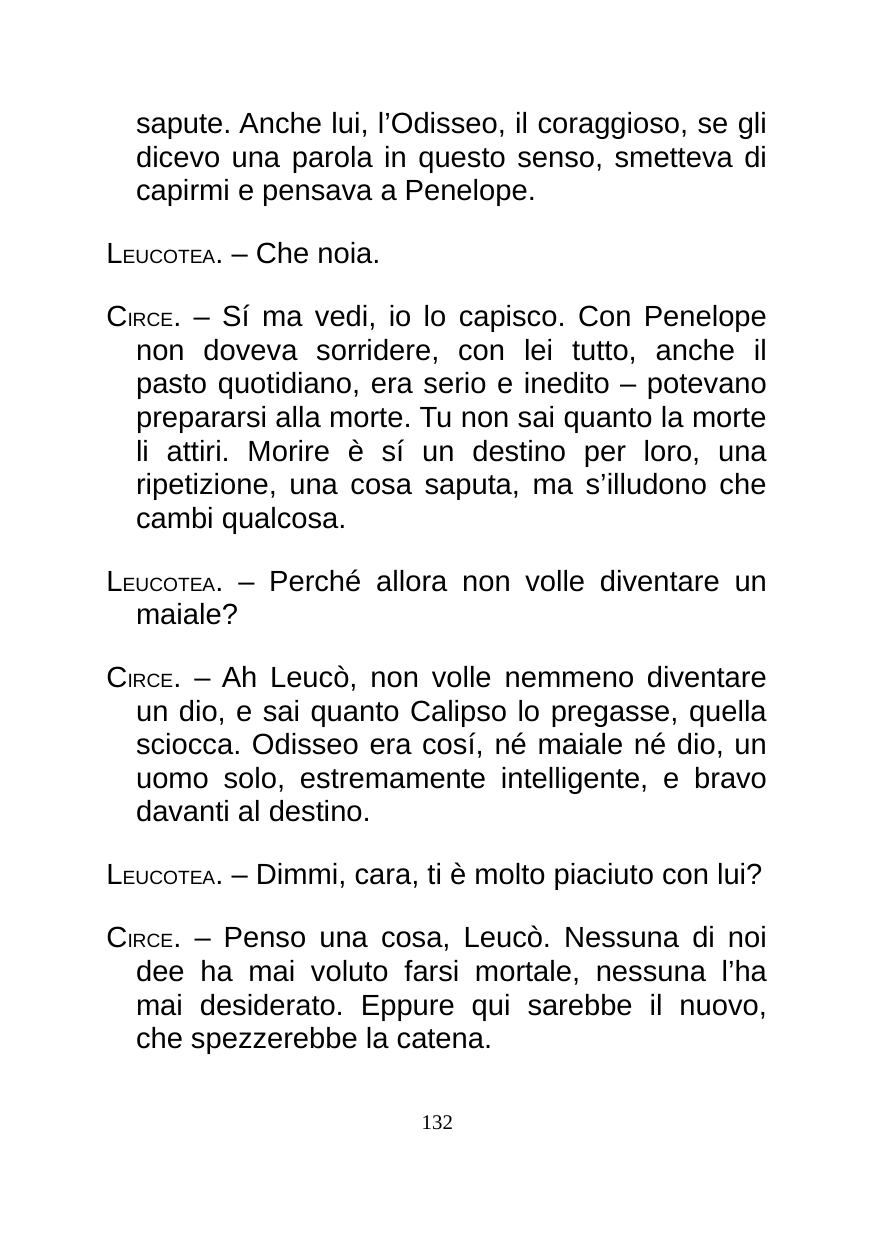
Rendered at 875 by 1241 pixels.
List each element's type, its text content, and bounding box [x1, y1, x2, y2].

text Circe. – Ah Leucò, non volle nemmeno diventare un dio, e sai quanto Calipso lo pregasse, quella sciocca. Odisseo era cosí, né maiale né dio, un uomo solo, estremamente intelligente, e bravo davanti al destino. [106, 660, 768, 828]
text Circe. – Sí ma vedi, io lo capisco. Con Penelope non doveva sorridere, con lei tutto, anche il pasto quotidiano, era serio e inedito – potevano prepararsi alla morte. Tu non sai quanto la morte li attiri. Morire è sí un destino per loro, una ripetizione, una cosa saputa, ma s’illudono che cambi qualcosa. [106, 299, 768, 534]
text Leucotea. – Perché allora non volle diventare un maiale? [106, 564, 768, 631]
text Leucotea. – Che noia. [106, 236, 768, 270]
text sapute. Anche lui, l’Odisseo, il coraggioso, se gli dicevo una parola in questo senso, smetteva di capirmi e pensava a Penelope. [106, 106, 768, 207]
text Circe. – Penso una cosa, Leucò. Nessuna di noi dee ha mai voluto farsi mortale, nessuna l’ha mai desiderato. Eppure qui sarebbe il nuovo, che spezzerebbe la catena. [106, 920, 768, 1054]
text Leucotea. – Dimmi, cara, ti è molto piaciuto con lui? [106, 857, 768, 891]
